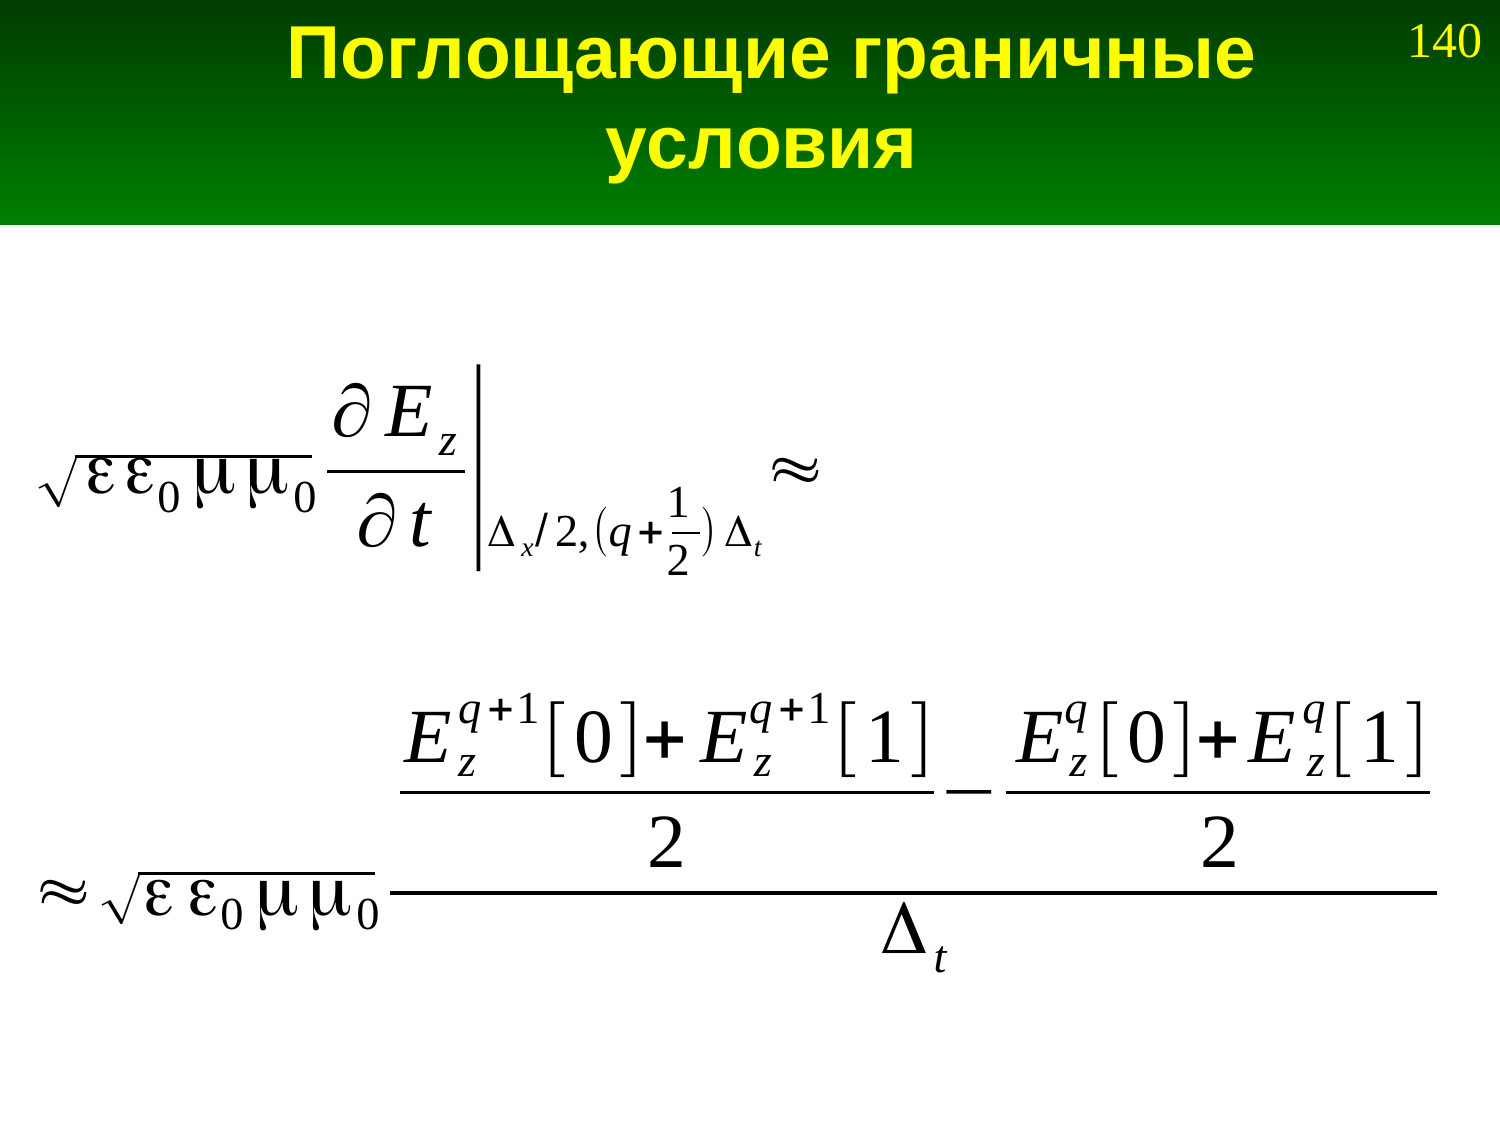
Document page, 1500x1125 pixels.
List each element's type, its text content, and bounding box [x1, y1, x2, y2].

chart [11, 359, 1459, 981]
title Поглощающие граничные условия [123, 0, 1399, 192]
